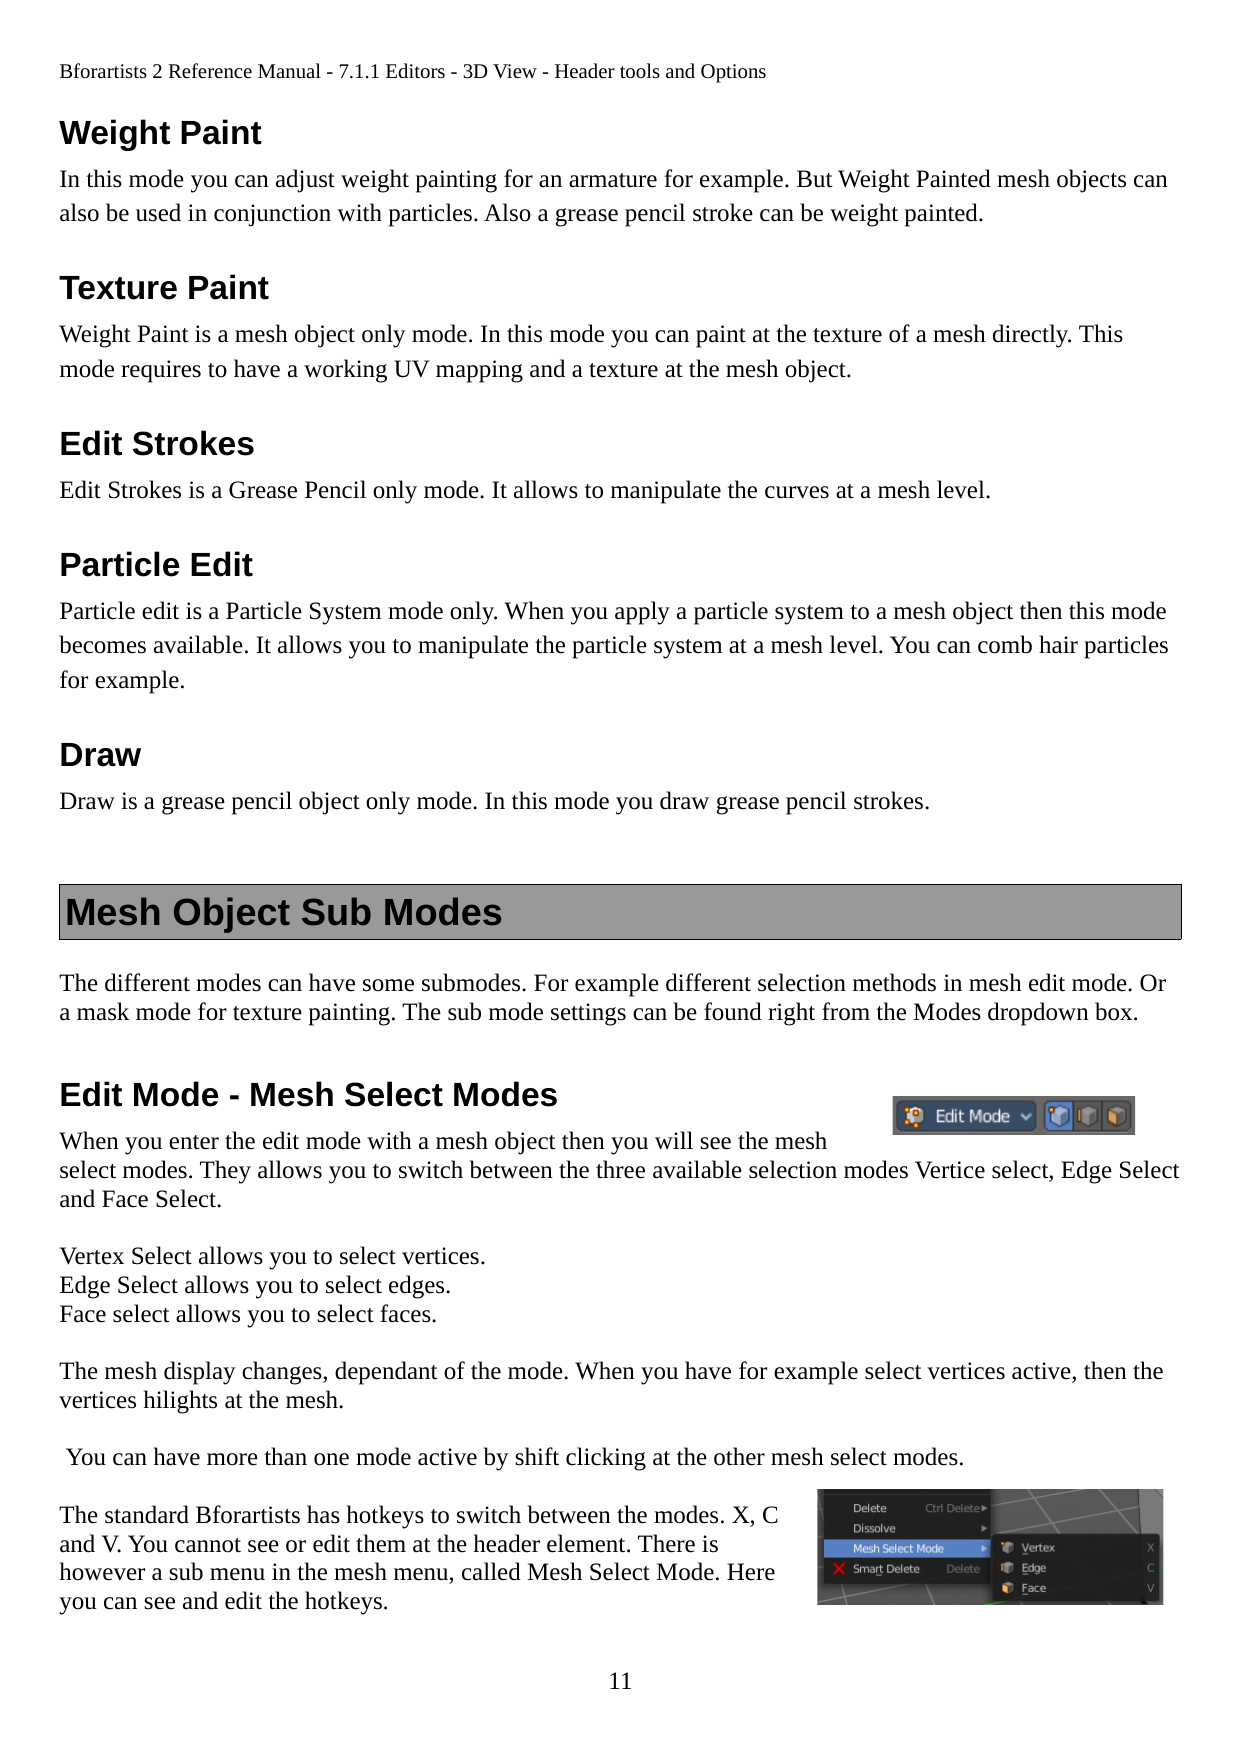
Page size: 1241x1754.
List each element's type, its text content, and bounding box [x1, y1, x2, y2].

text The different modes can have some submodes. For example different selection methods in mesh edit mode. Or a mask mode for texture painting. The sub mode settings can be found right from the Modes dropdown box. [59, 968, 1181, 1026]
text Draw is a grease pencil object only mode. In this mode you draw grease pencil strokes. [59, 786, 1181, 814]
picture [892, 1096, 1136, 1135]
text Vertex Select allows you to select vertices. [59, 1241, 1181, 1270]
text Face select allows you to select faces. [59, 1299, 1181, 1327]
subtitle Edit Mode - Mesh Select Modes [59, 1075, 1181, 1114]
subtitle Weight Paint [59, 113, 1181, 151]
text You can have more than one mode active by shift clicking at the other mesh select modes. [59, 1442, 1181, 1471]
text When you enter the edit mode with a mesh object then you will see the mesh select modes. They allows you to switch between the three available selection modes Vertice select, Edge Select and Face Select. [59, 1126, 1181, 1212]
text In this mode you can adjust weight painting for an armature for example. But Weight Painted mesh objects can also be used in conjunction with particles. Also a grease pencil stroke can be weight painted. [59, 164, 1181, 227]
text Edit Strokes is a Grease Pencil only mode. It allows to manipulate the curves at a mesh level. [59, 475, 1181, 503]
text Weight Paint is a mesh object only mode. In this mode you can paint at the texture of a mesh directly. This mode requires to have a working UV mapping and a texture at the mesh object. [59, 319, 1181, 382]
text Edge Select allows you to select edges. [59, 1270, 1181, 1299]
table_header Mesh Object Sub Modes [60, 885, 1181, 939]
subtitle Particle Edit [59, 545, 1181, 583]
text Particle edit is a Particle System mode only. When you apply a particle system to a mesh object then this mode becomes available. It allows you to manipulate the particle system at a mesh level. You can comb hair particles for example. [59, 596, 1181, 693]
picture [817, 1489, 1164, 1605]
subtitle Draw [59, 735, 1181, 773]
subtitle Texture Paint [59, 268, 1181, 307]
text The mesh display changes, dependant of the mode. When you have for example select vertices active, then the vertices hilights at the mesh. [59, 1356, 1181, 1414]
subtitle Edit Strokes [59, 424, 1181, 462]
text The standard Bforartists has hotkeys to switch between the modes. X, C and V. You cannot see or edit them at the header element. There is however a sub menu in the mesh menu, called Mesh Select Mode. Here you can see and edit the hotkeys. [59, 1500, 1181, 1615]
